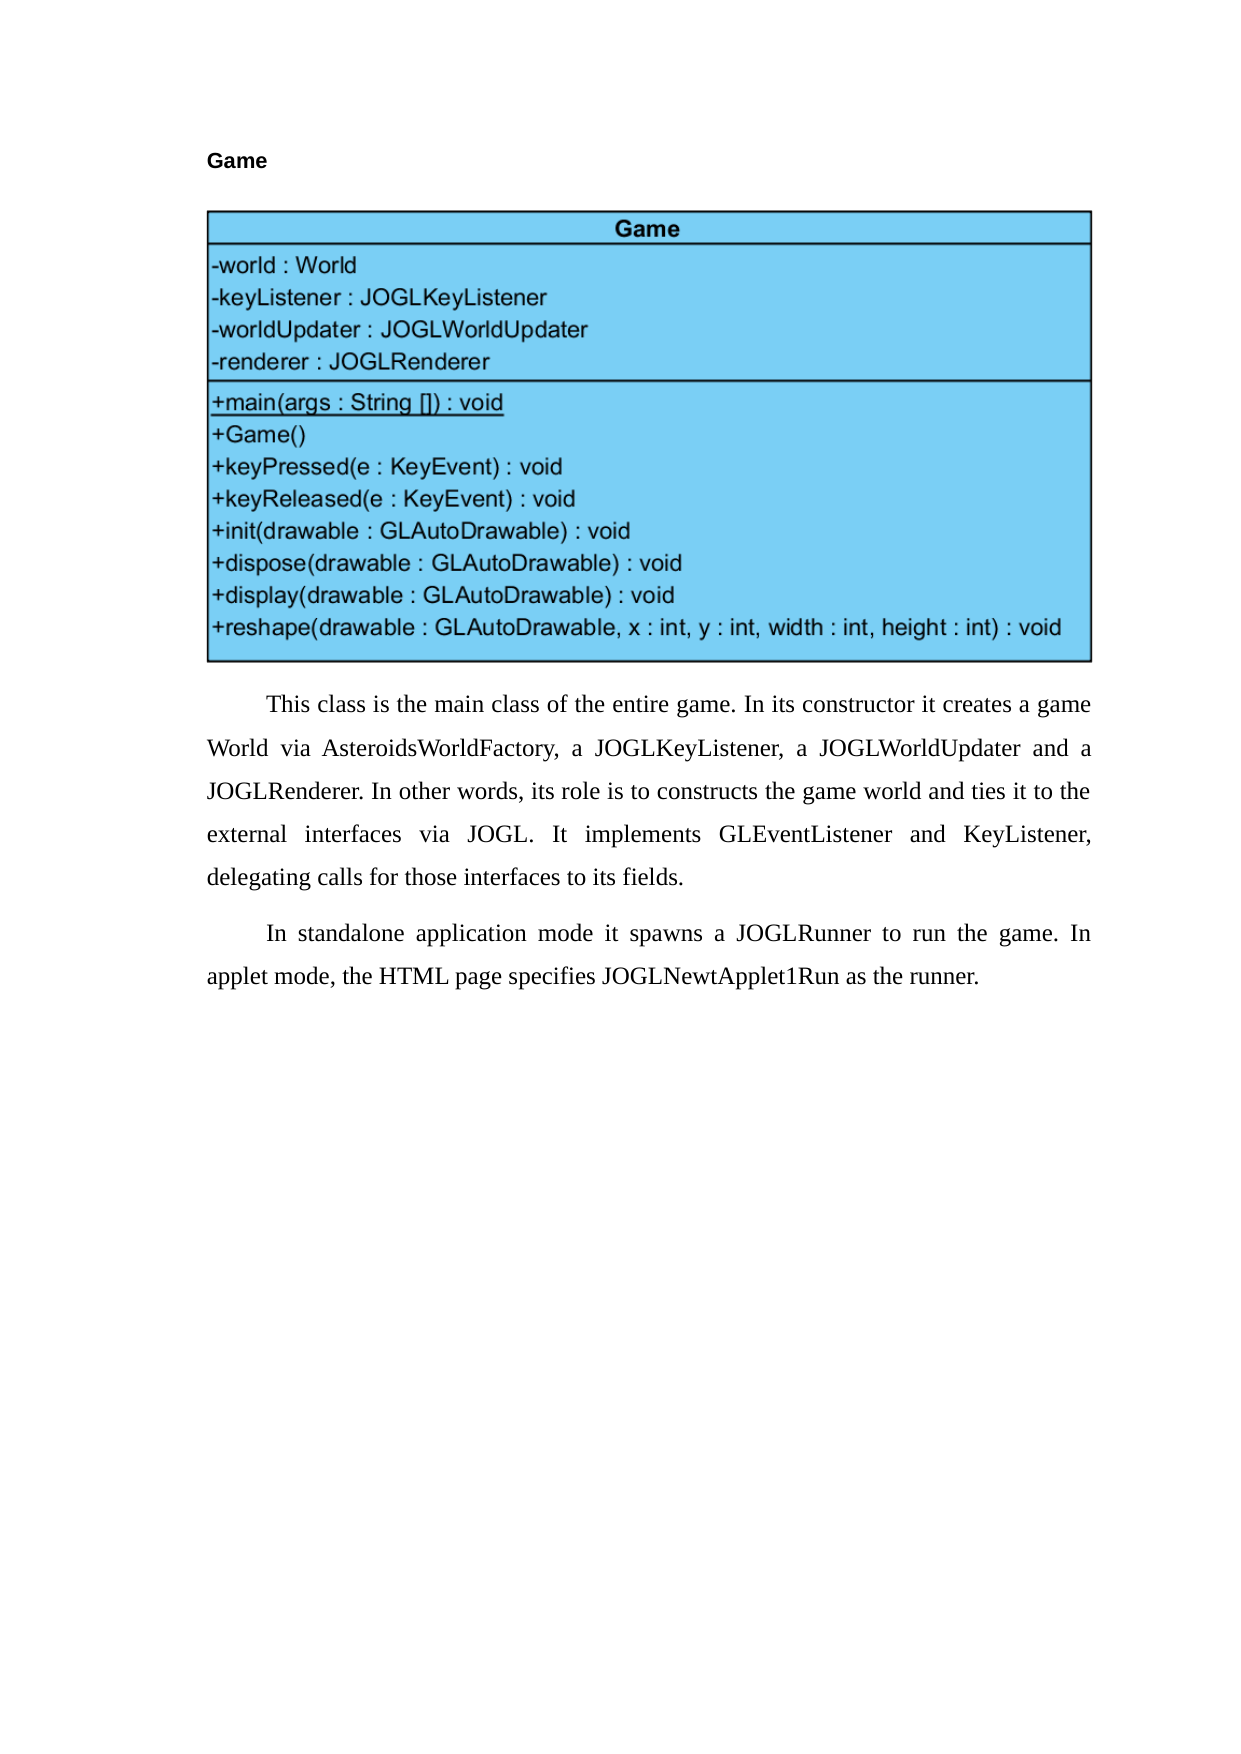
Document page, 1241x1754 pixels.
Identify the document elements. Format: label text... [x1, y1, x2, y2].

text In standalone application mode it spawns a JOGLRunner to run the game. In applet mode, the HTML page specifies JOGLNewtApplet1Run as the runner. [207, 918, 1093, 989]
text This class is the main class of the entire game. In its constructor it creates a game World via AsteroidsWorldFactory, a JOGLKeyListener, a JOGLWorldUpdater and a JOGLRenderer. In other words, its role is to constructs the game world and ties it to the external interfaces via JOGL. It implements GLEventListener and KeyListener, delegating calls for those interfaces to its fields. [207, 689, 1093, 891]
subtitle Game [207, 148, 1093, 173]
picture [206, 210, 1093, 663]
